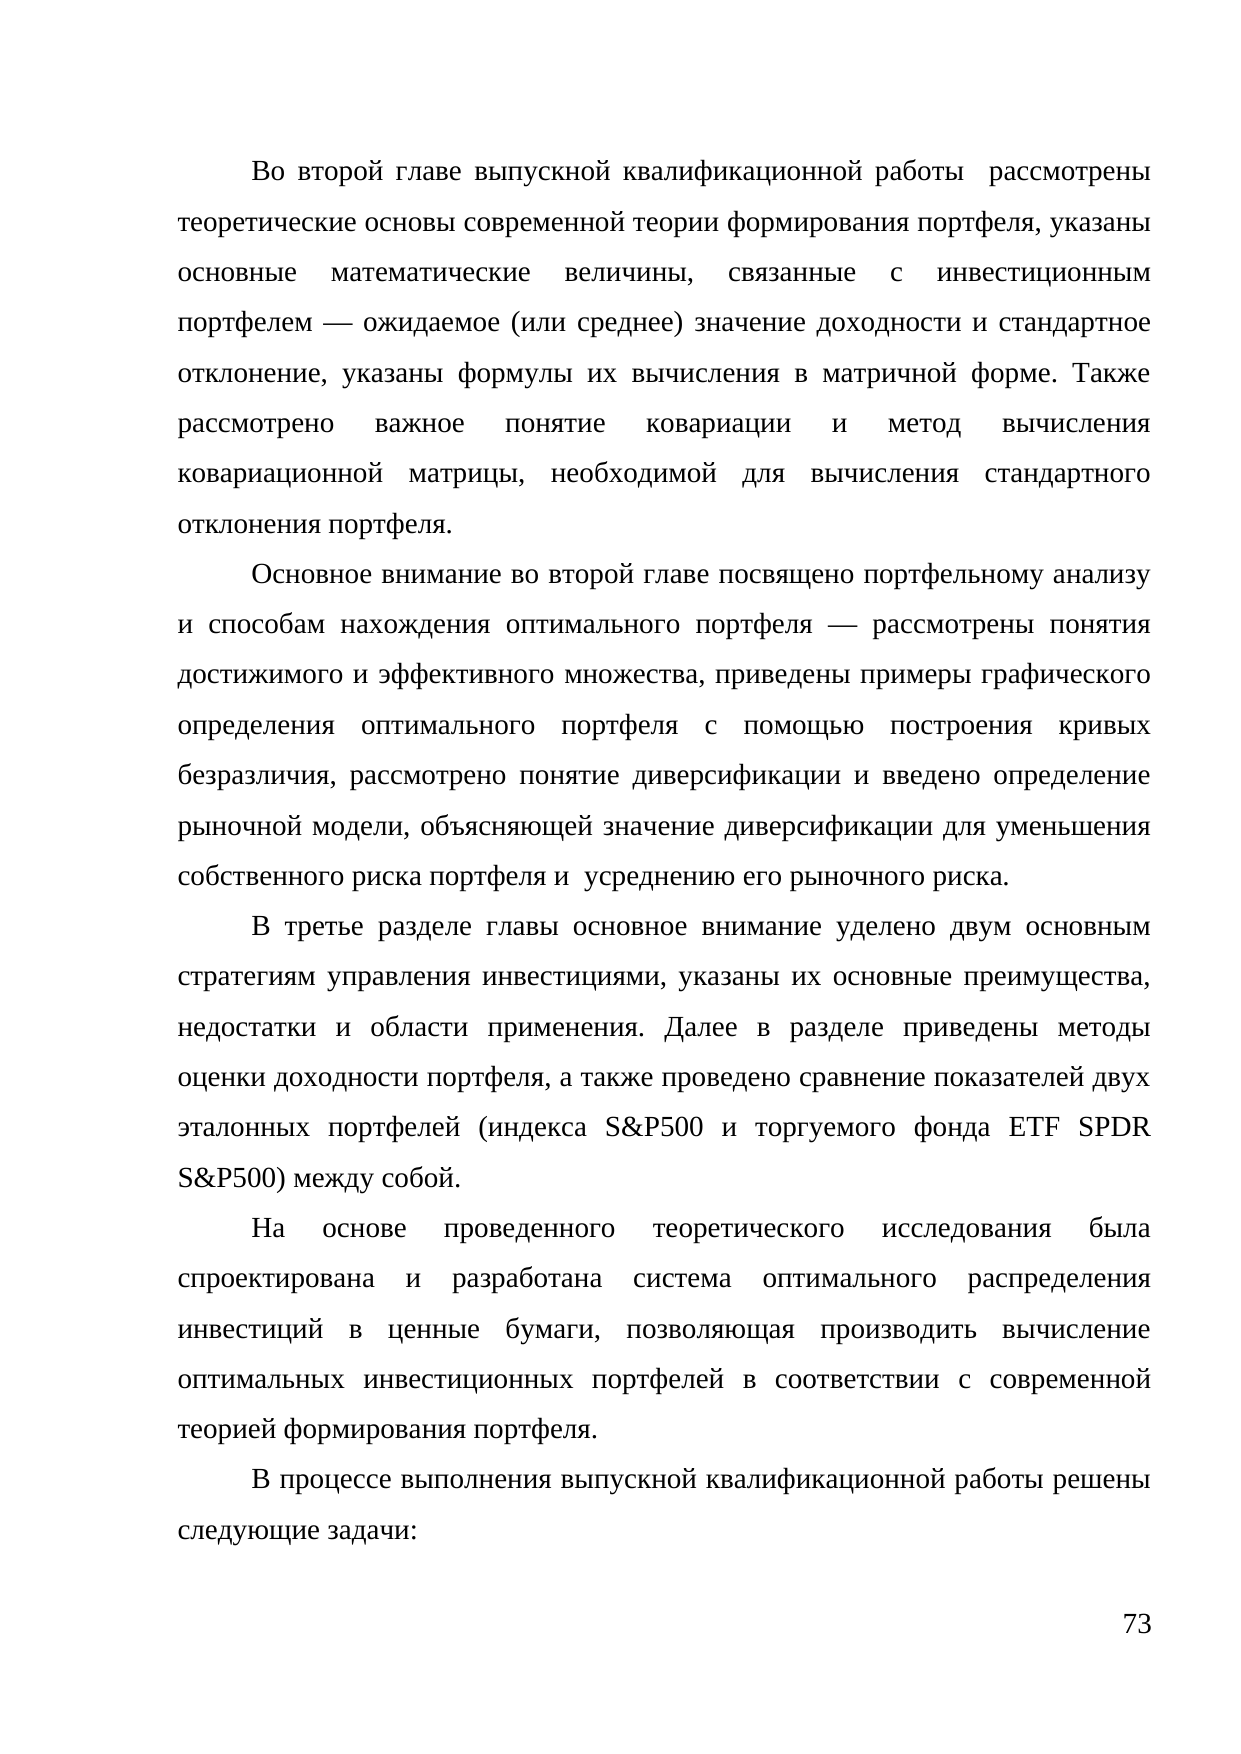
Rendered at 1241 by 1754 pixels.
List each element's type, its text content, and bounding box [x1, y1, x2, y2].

text Основное внимание во второй главе посвящено портфельному анализу и способам нахождения оптимального портфеля — рассмотрены понятия достижимого и эффективного множества, приведены примеры графического определения оптимального портфеля с помощью построения кривых безразличия, рассмотрено понятие диверсификации и введено определение рыночной модели, объясняющей значение диверсификации для уменьшения собственного риска портфеля и усреднению его рыночного риска. [177, 556, 1152, 891]
text В процессе выполнения выпускной квалификационной работы решены следующие задачи: [177, 1462, 1152, 1546]
text На основе проведенного теоретического исследования была спроектирована и разработана система оптимального распределения инвестиций в ценные бумаги, позволяющая производить вычисление оптимальных инвестиционных портфелей в соответствии с современной теорией формирования портфеля. [177, 1210, 1152, 1445]
text В третье разделе главы основное внимание уделено двум основным стратегиям управления инвестициями, указаны их основные преимущества, недостатки и области применения. Далее в разделе приведены методы оценки доходности портфеля, а также проведено сравнение показателей двух эталонных портфелей (индекса S&P500 и торгуемого фонда ETF SPDR S&P500) между собой. [177, 908, 1152, 1193]
text Во второй главе выпускной квалификационной работы рассмотрены теоретические основы современной теории формирования портфеля, указаны основные математические величины, связанные с инвестиционным портфелем — ожидаемое (или среднее) значение доходности и стандартное отклонение, указаны формулы их вычисления в матричной форме. Также рассмотрено важное понятие ковариации и метод вычисления ковариационной матрицы, необходимой для вычисления стандартного отклонения портфеля. [177, 153, 1152, 539]
